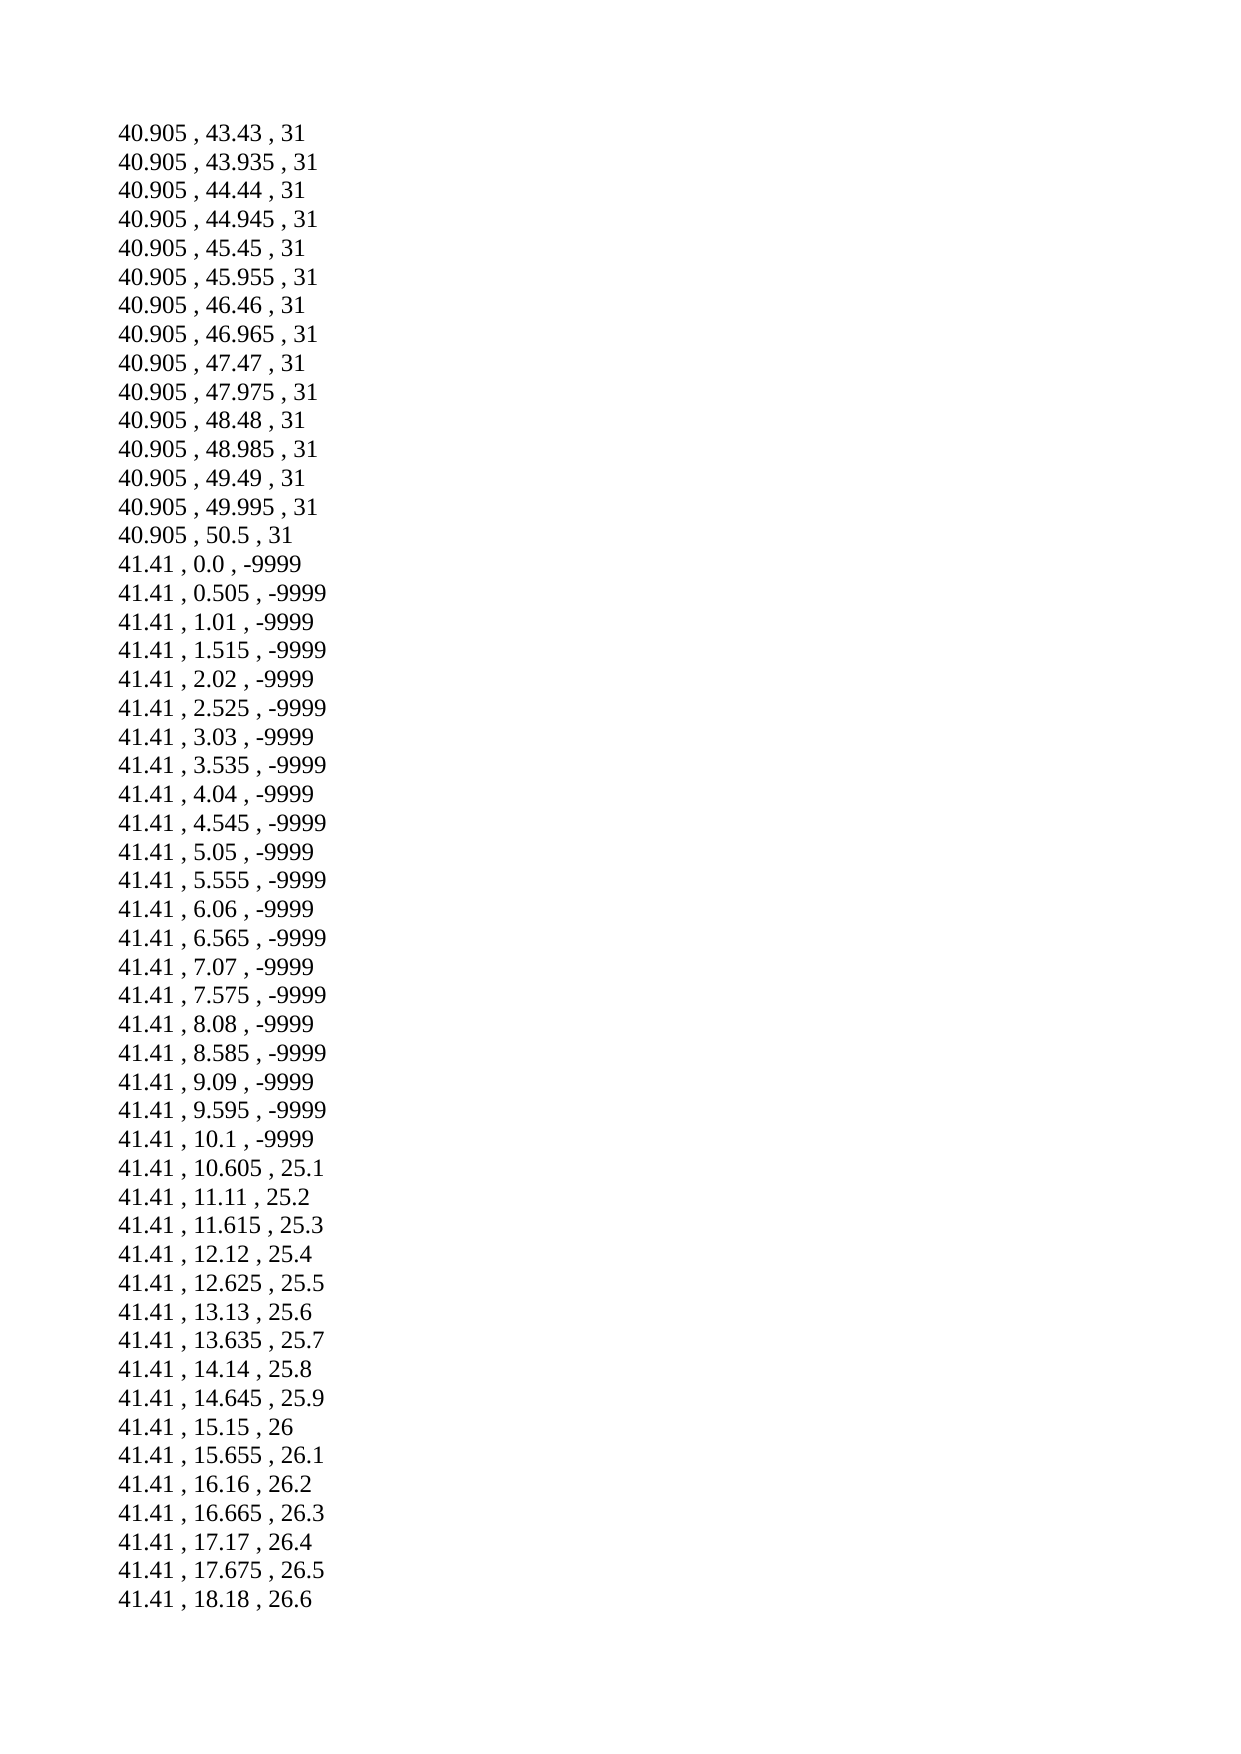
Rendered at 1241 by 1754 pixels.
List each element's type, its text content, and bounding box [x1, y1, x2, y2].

text 41.41 , 5.05 , -9999 [118, 837, 1122, 866]
text 41.41 , 13.635 , 25.7 [118, 1326, 1122, 1354]
text 41.41 , 18.18 , 26.6 [118, 1584, 1122, 1613]
text 40.905 , 43.935 , 31 [118, 147, 1122, 176]
text 41.41 , 16.665 , 26.3 [118, 1498, 1122, 1527]
text 40.905 , 47.975 , 31 [118, 377, 1122, 406]
text 40.905 , 46.46 , 31 [118, 291, 1122, 319]
text 41.41 , 3.03 , -9999 [118, 722, 1122, 751]
text 41.41 , 12.12 , 25.4 [118, 1239, 1122, 1268]
text 40.905 , 50.5 , 31 [118, 521, 1122, 549]
text 41.41 , 17.675 , 26.5 [118, 1556, 1122, 1584]
text 40.905 , 45.955 , 31 [118, 262, 1122, 291]
text 41.41 , 14.645 , 25.9 [118, 1383, 1122, 1412]
text 40.905 , 44.44 , 31 [118, 176, 1122, 204]
text 40.905 , 49.49 , 31 [118, 463, 1122, 492]
text 41.41 , 4.04 , -9999 [118, 779, 1122, 808]
text 41.41 , 17.17 , 26.4 [118, 1527, 1122, 1556]
text 41.41 , 4.545 , -9999 [118, 808, 1122, 837]
text 41.41 , 3.535 , -9999 [118, 751, 1122, 779]
text 41.41 , 12.625 , 25.5 [118, 1268, 1122, 1297]
text 41.41 , 2.525 , -9999 [118, 693, 1122, 722]
text 41.41 , 1.01 , -9999 [118, 607, 1122, 636]
text 41.41 , 5.555 , -9999 [118, 866, 1122, 894]
text 41.41 , 11.615 , 25.3 [118, 1211, 1122, 1239]
text 41.41 , 14.14 , 25.8 [118, 1354, 1122, 1383]
text 40.905 , 46.965 , 31 [118, 319, 1122, 348]
text 40.905 , 45.45 , 31 [118, 233, 1122, 262]
text 41.41 , 15.15 , 26 [118, 1412, 1122, 1441]
text 41.41 , 2.02 , -9999 [118, 664, 1122, 693]
text 40.905 , 48.985 , 31 [118, 434, 1122, 463]
text 41.41 , 6.06 , -9999 [118, 894, 1122, 923]
text 41.41 , 10.1 , -9999 [118, 1124, 1122, 1153]
text 41.41 , 15.655 , 26.1 [118, 1441, 1122, 1469]
text 41.41 , 7.575 , -9999 [118, 981, 1122, 1009]
text 41.41 , 10.605 , 25.1 [118, 1153, 1122, 1182]
text 40.905 , 49.995 , 31 [118, 492, 1122, 521]
text 41.41 , 1.515 , -9999 [118, 636, 1122, 664]
text 41.41 , 11.11 , 25.2 [118, 1182, 1122, 1211]
text 41.41 , 8.585 , -9999 [118, 1038, 1122, 1067]
text 41.41 , 9.09 , -9999 [118, 1067, 1122, 1096]
text 40.905 , 48.48 , 31 [118, 406, 1122, 434]
text 41.41 , 6.565 , -9999 [118, 923, 1122, 952]
text 41.41 , 0.0 , -9999 [118, 549, 1122, 578]
text 41.41 , 8.08 , -9999 [118, 1009, 1122, 1038]
text 41.41 , 0.505 , -9999 [118, 578, 1122, 607]
text 41.41 , 9.595 , -9999 [118, 1096, 1122, 1124]
text 41.41 , 7.07 , -9999 [118, 952, 1122, 981]
text 41.41 , 13.13 , 25.6 [118, 1297, 1122, 1326]
text 41.41 , 16.16 , 26.2 [118, 1469, 1122, 1498]
text 40.905 , 44.945 , 31 [118, 204, 1122, 233]
text 40.905 , 47.47 , 31 [118, 348, 1122, 377]
text 40.905 , 43.43 , 31 [118, 118, 1122, 147]
